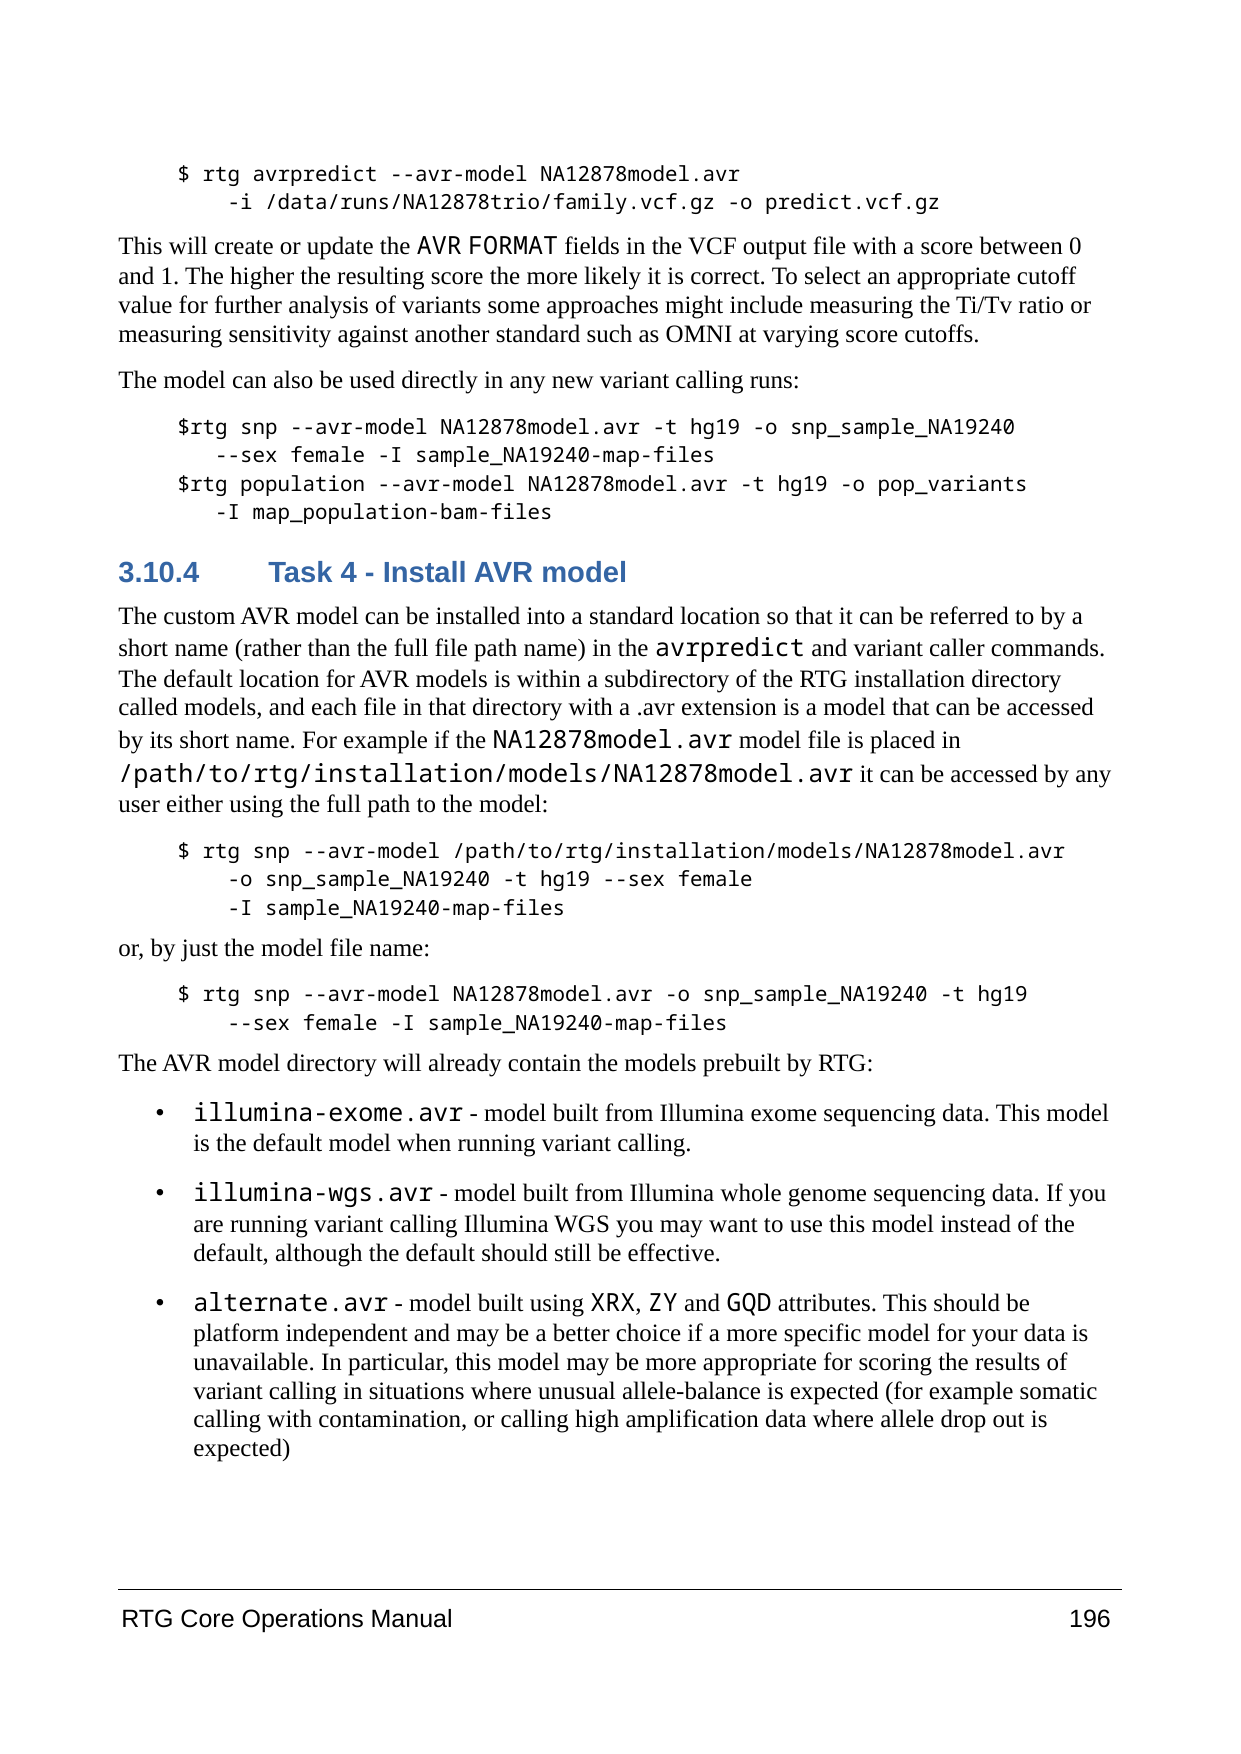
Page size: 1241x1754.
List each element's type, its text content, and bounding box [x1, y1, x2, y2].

text or, by just the model file name: [118, 933, 1122, 962]
text The AVR model directory will already contain the models prebuilt by RTG: [118, 1048, 1122, 1077]
text -I sample_NA19240-map-files [177, 893, 1122, 921]
text --sex female -I sample_NA19240-map-files [177, 1008, 1122, 1036]
text --sex female -I sample_NA19240-map-files [177, 440, 1122, 469]
text $rtg snp --avr-model NA12878model.avr -t hg19 -o snp_sample_NA19240 [177, 412, 1122, 440]
text $rtg population --avr-model NA12878model.avr -t hg19 -o pop_variants [177, 469, 1122, 497]
list illumina-exome.avr - model built from Illumina exome sequencing data. This model is the default model when running variant calling. [156, 1094, 1122, 1157]
text -o snp_sample_NA19240 -t hg19 --sex female [177, 864, 1122, 893]
text $ rtg snp --avr-model /path/to/rtg/installation/models/NA12878model.avr [177, 836, 1122, 864]
text -I map_population-bam-files [177, 497, 1122, 526]
text -i /data/runs/NA12878trio/family.vcf.gz -o predict.vcf.gz [177, 187, 1122, 216]
text $ rtg avrpredict --avr-model NA12878model.avr [177, 159, 1122, 187]
text $ rtg snp --avr-model NA12878model.avr -o snp_sample_NA19240 -t hg19 [177, 979, 1122, 1008]
text The model can also be used directly in any new variant calling runs: [118, 365, 1122, 394]
subtitle Task 4 - Install AVR model [118, 555, 1122, 588]
list alternate.avr - model built using XRX, ZY and GQD attributes. This should be platform independent and may be a better choice if a more specific model for your data is unavailable. In particular, this model may be more appropriate for scoring the results of variant calling in situations where unusual allele-balance is expected (for example somatic calling with contamination, or calling high amplification data where allele drop out is expected) [156, 1284, 1122, 1462]
text The custom AVR model can be installed into a standard location so that it can be referred to by a short name (rather than the full file path name) in the avrpredict and variant caller commands. The default location for AVR models is within a subdirectory of the RTG installation directory called models, and each file in that directory with a .avr extension is a model that can be accessed by its short name. For example if the NA12878model.avr model file is placed in /path/to/rtg/installation/models/NA12878model.avr it can be accessed by any user either using the full path to the model: [118, 601, 1122, 818]
list illumina-wgs.avr - model built from Illumina whole genome sequencing data. If you are running variant calling Illumina WGS you may want to use this model instead of the default, although the default should still be effective. [156, 1175, 1122, 1267]
text This will create or update the AVR FORMAT fields in the VCF output file with a score between 0 and 1. The higher the resulting score the more likely it is correct. To select an appropriate cutoff value for further analysis of variants some approaches might include measuring the Ti/Tv ratio or measuring sensitivity against another standard such as OMNI at varying score cutoffs. [118, 227, 1122, 348]
